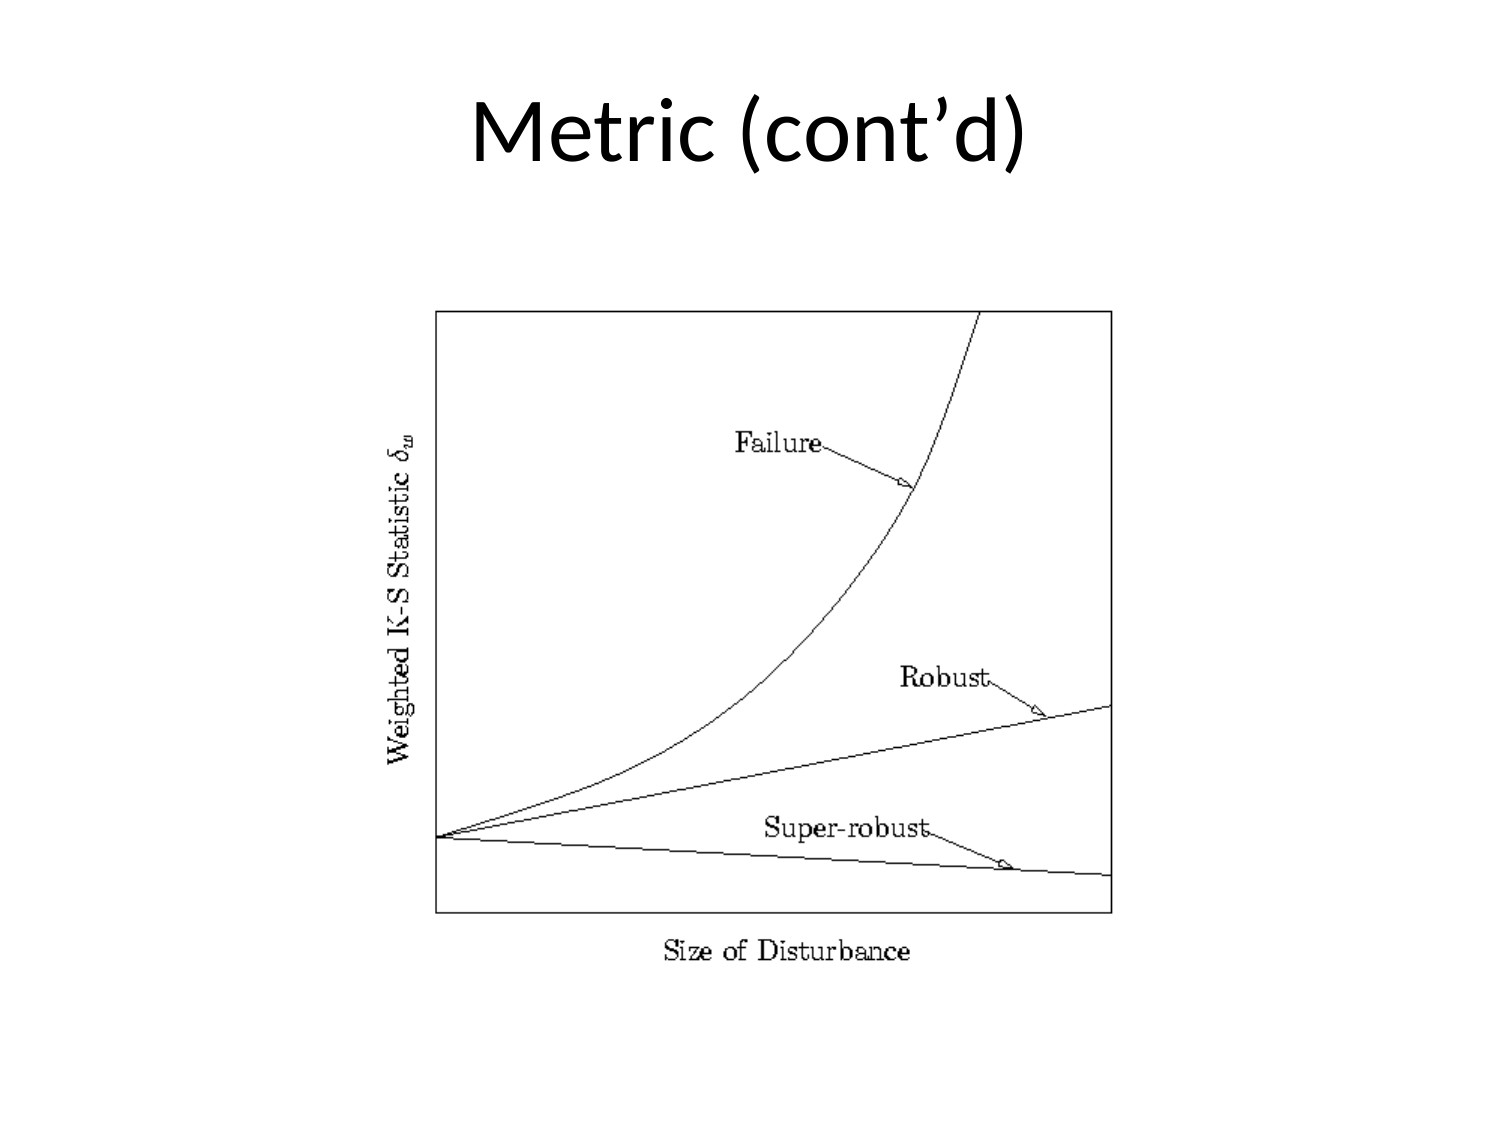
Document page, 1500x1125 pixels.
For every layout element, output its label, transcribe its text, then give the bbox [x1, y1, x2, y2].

picture [383, 305, 1117, 962]
title Metric (cont’d) [75, 45, 1426, 233]
